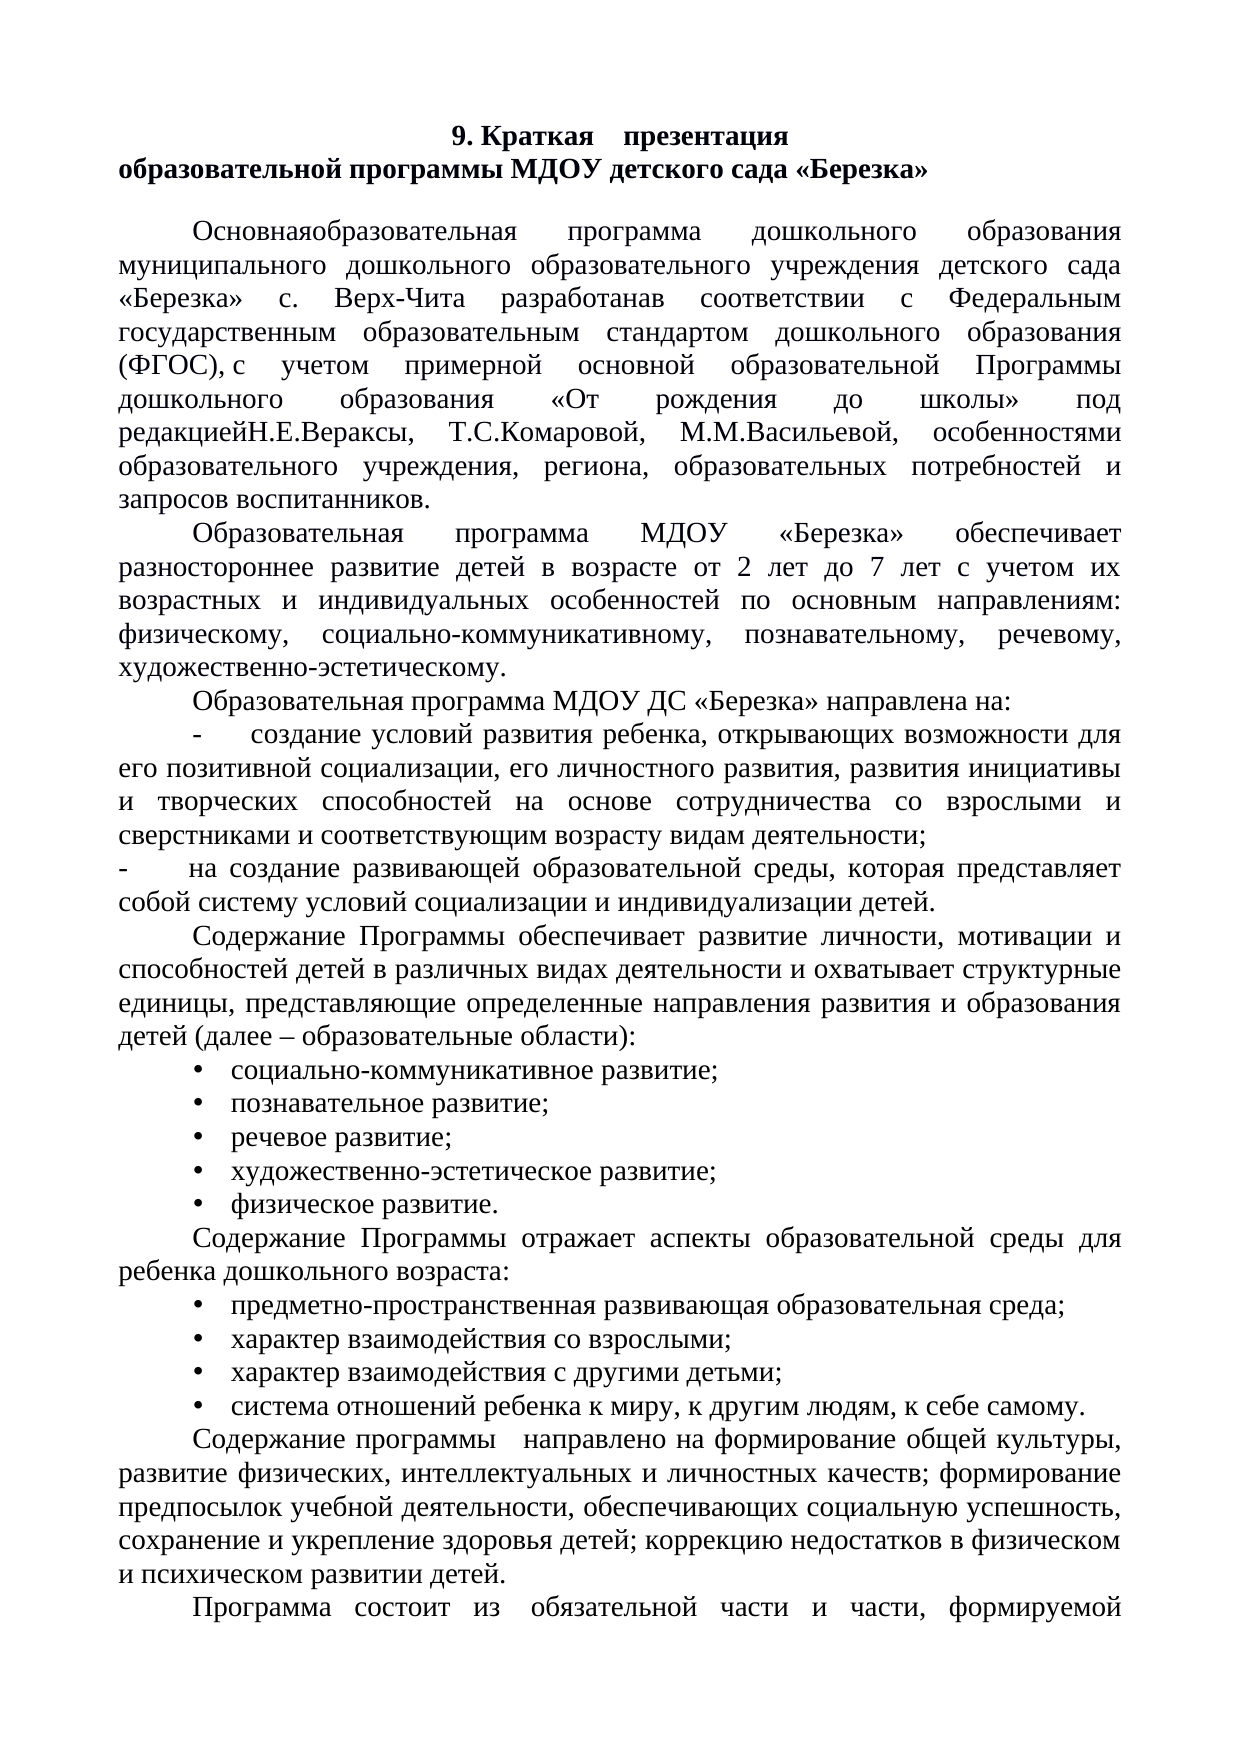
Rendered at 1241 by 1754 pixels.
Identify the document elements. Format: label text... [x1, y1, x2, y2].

text 9. Краткая презентация [118, 118, 1122, 152]
list характер взаимодействия с другими детьми; [156, 1354, 1122, 1388]
text Основнаяобразовательная программа дошкольного образования муниципального дошкольного образовательного учреждения детского сада «Березка» с. Верх-Чита разработанав соответствии с Федеральным государственным образовательным стандартом дошкольного образования (ФГОС), с учетом примерной основной образовательной Программы дошкольного образования «От рождения до школы» под редакциейН.Е.Вераксы, Т.С.Комаровой, М.М.Васильевой, особенностями образовательного учреждения, региона, образовательных потребностей и запросов воспитанников. [118, 213, 1122, 515]
list предметно-пространственная развивающая образовательная среда; [156, 1287, 1122, 1321]
text образовательной программы МДОУ детского сада «Березка» [118, 152, 1122, 185]
text Содержание Программы обеспечивает развитие личности, мотивации и способностей детей в различных видах деятельности и охватывает структурные единицы, представляющие определенные направления развития и образования детей (далее – образовательные области): [118, 918, 1122, 1052]
text Образовательная программа МДОУ «Березка» обеспечивает разностороннее развитие детей в возрасте от 2 лет до 7 лет с учетом их возрастных и индивидуальных особенностей по основным направлениям: физическому, социально-коммуникативному, познавательному, речевому, художественно-эстетическому. [118, 515, 1122, 683]
list социально-коммуникативное развитие; [156, 1052, 1122, 1085]
text Образовательная программа МДОУ ДС «Березка» направлена на: [118, 683, 1122, 716]
text - создание условий развития ребенка, открывающих возможности для его позитивной социализации, его личностного развития, развития инициативы и творческих способностей на основе сотрудничества со взрослыми и сверстниками и соответствующим возрасту видам деятельности; [118, 716, 1122, 851]
text Содержание Программы отражает аспекты образовательной среды для ребенка дошкольного возраста: [118, 1220, 1122, 1287]
text Содержание программы направлено на формирование общей культуры, развитие физических, интеллектуальных и личностных качеств; формирование предпосылок учебной деятельности, обеспечивающих социальную успешность, сохранение и укрепление здоровья детей; коррекцию недостатков в физическом и психическом развитии детей. [118, 1422, 1122, 1589]
list характер взаимодействия со взрослыми; [156, 1321, 1122, 1354]
list физическое развитие. [156, 1186, 1122, 1220]
list художественно-эстетическое развитие; [156, 1153, 1122, 1186]
text Программа состоит из обязательной части и части, формируемой [118, 1589, 1122, 1623]
list познавательное развитие; [156, 1085, 1122, 1119]
list система отношений ребенка к миру, к другим людям, к себе самому. [156, 1388, 1122, 1422]
text - на создание развивающей образовательной среды, которая представляет собой систему условий социализации и индивидуализации детей. [118, 851, 1122, 918]
list речевое развитие; [156, 1119, 1122, 1153]
